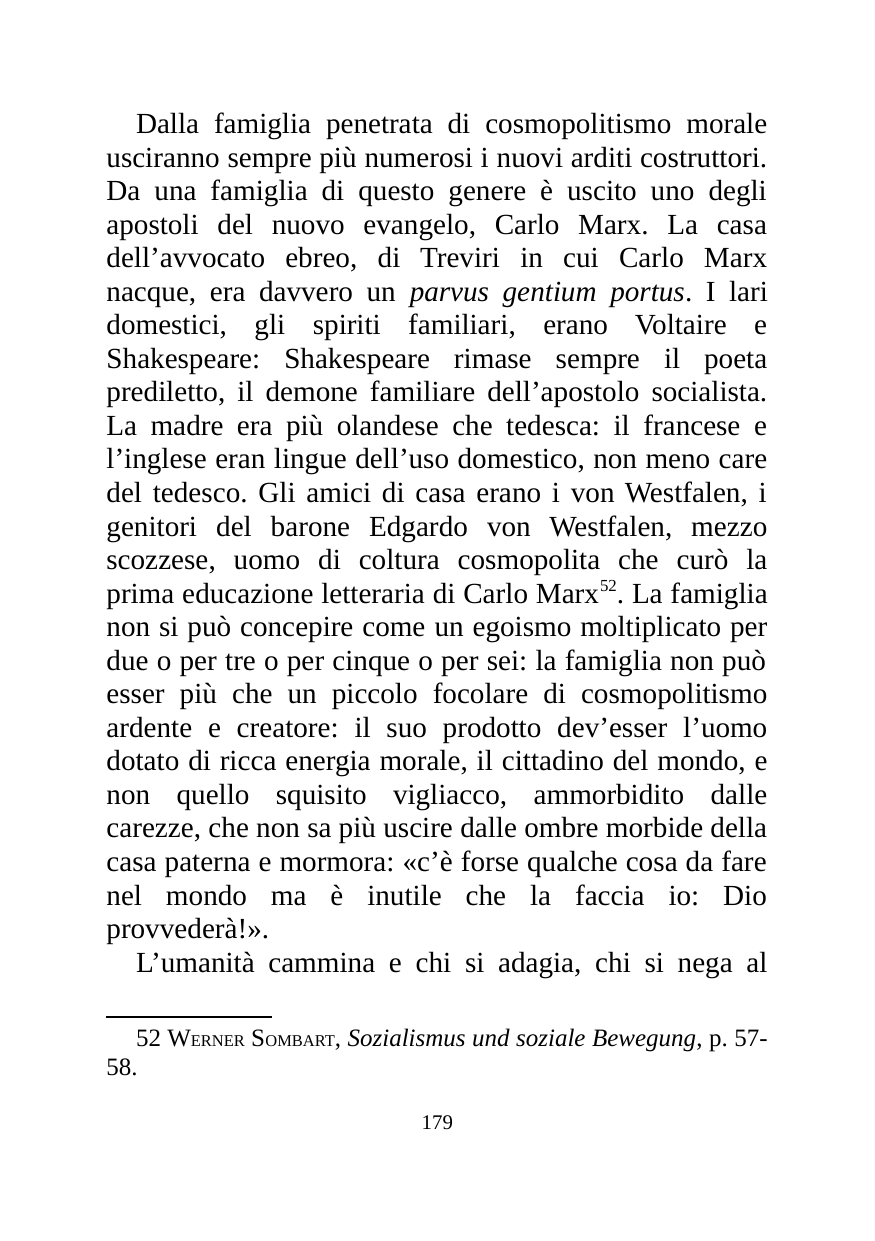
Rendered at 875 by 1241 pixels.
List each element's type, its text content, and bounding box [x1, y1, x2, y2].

text Werner Sombart, Sozialismus und soziale Bewegung, p. 57-58. [106, 1023, 768, 1080]
text L’umanità cammina e chi si adagia, chi si nega al [106, 945, 768, 978]
text Dalla famiglia penetrata di cosmopolitismo morale usciranno sempre più numerosi i nuovi arditi costruttori. Da una famiglia di questo genere è uscito uno degli apostoli del nuovo evangelo, Carlo Marx. La casa dell’avvocato ebreo, di Treviri in cui Carlo Marx nacque, era davvero un parvus gentium portus. I lari domestici, gli spiriti familiari, erano Voltaire e Shakespeare: Shakespeare rimase sempre il poeta prediletto, il demone familiare dell’apostolo socialista. La madre era più olandese che tedesca: il francese e l’inglese eran lingue dell’uso domestico, non meno care del tedesco. Gli amici di casa erano i von Westfalen, i genitori del barone Edgardo von Westfalen, mezzo scozzese, uomo di coltura cosmopolita che curò la prima educazione letteraria di Carlo Marx. La famiglia non si può concepire come un egoismo moltiplicato per due o per tre o per cinque o per sei: la famiglia non può esser più che un piccolo focolare di cosmopolitismo ardente e creatore: il suo prodotto dev’esser l’uomo dotato di ricca energia morale, il cittadino del mondo, e non quello squisito vigliacco, ammorbidito dalle carezze, che non sa più uscire dalle ombre morbide della casa paterna e mormora: «c’è forse qualche cosa da fare nel mondo ma è inutile che la faccia io: Dio provvederà!». [106, 106, 768, 945]
